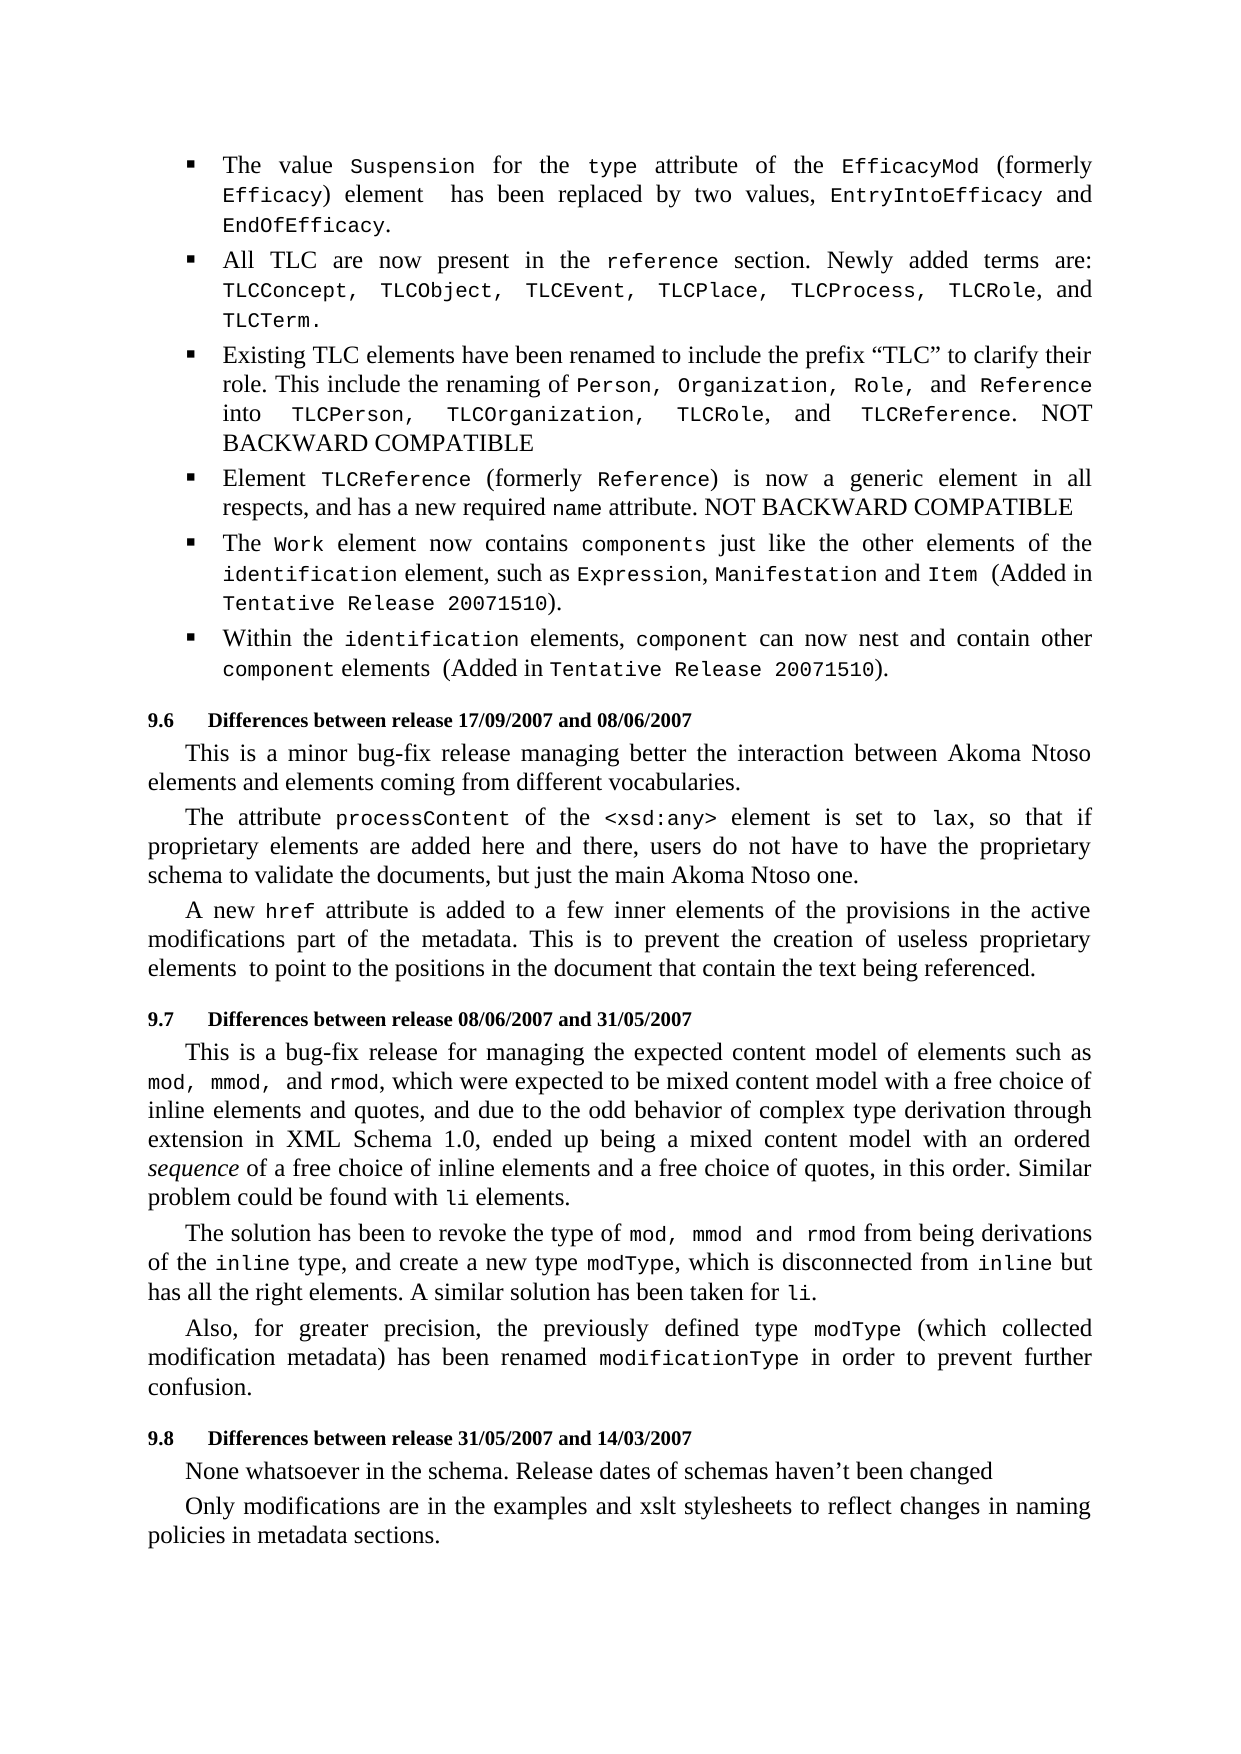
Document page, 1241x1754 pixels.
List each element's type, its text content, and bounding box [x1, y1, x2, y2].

text The attribute processContent of the <xsd:any> element is set to lax, so that if proprietary elements are added here and there, users do not have to have the proprietary schema to validate the documents, but just the main Akoma Ntoso one. [148, 802, 1092, 889]
text Also, for greater precision, the previously defined type modType (which collected modification metadata) has been renamed modificationType in order to prevent further confusion. [148, 1313, 1092, 1401]
text A new href attribute is added to a few inner elements of the provisions in the active modifications part of the metadata. This is to prevent the creation of useless proprietary elements to point to the positions in the document that contain the text being referenced. [148, 895, 1092, 982]
text This is a bug-fix release for managing the expected content model of elements such as mod, mmod, and rmod, which were expected to be mixed content model with a free choice of inline elements and quotes, and due to the odd behavior of complex type derivation through extension in XML Schema 1.0, ended up being a mixed content model with an ordered sequence of a free choice of inline elements and a free choice of quotes, in this order. Similar problem could be found with li elements. [148, 1037, 1092, 1211]
subtitle Differences between release 31/05/2007 and 14/03/2007 [148, 1426, 1092, 1450]
text This is a minor bug-fix release managing better the interaction between Akoma Ntoso elements and elements coming from different vocabularies. [148, 738, 1092, 795]
text Only modifications are in the examples and xslt stylesheets to reflect changes in naming policies in metadata sections. [148, 1491, 1092, 1548]
list Within the identification elements, component can now nest and contain other component elements (Added in Tentative Release 20071510). [185, 623, 1092, 682]
list The value Suspension for the type attribute of the EfficacyMod (formerly Efficacy) element has been replaced by two values, EntryIntoEfficacy and EndOfEfficacy. [185, 150, 1092, 239]
text None whatsoever in the schema. Release dates of schemas haven’t been changed [148, 1456, 1092, 1485]
subtitle Differences between release 08/06/2007 and 31/05/2007 [148, 1007, 1092, 1031]
list The Work element now contains components just like the other elements of the identification element, such as Expression, Manifestation and Item (Added in Tentative Release 20071510). [185, 528, 1092, 617]
list Element TLCReference (formerly Reference) is now a generic element in all respects, and has a new required name attribute. NOT BACKWARD COMPATIBLE [185, 463, 1092, 522]
text The solution has been to revoke the type of mod, mmod and rmod from being derivations of the inline type, and create a new type modType, which is disconnected from inline but has all the right elements. A similar solution has been taken for li. [148, 1218, 1092, 1306]
list Existing TLC elements have been renamed to include the prefix “TLC” to clarify their role. This include the renaming of Person, Organization, Role, and Reference into TLCPerson, TLCOrganization, TLCRole, and TLCReference. NOT BACKWARD COMPATIBLE [185, 340, 1092, 457]
subtitle Differences between release 17/09/2007 and 08/06/2007 [148, 707, 1092, 732]
list All TLC are now present in the reference section. Newly added terms are: TLCConcept, TLCObject, TLCEvent, TLCPlace, TLCProcess, TLCRole, and TLCTerm. [185, 245, 1092, 334]
